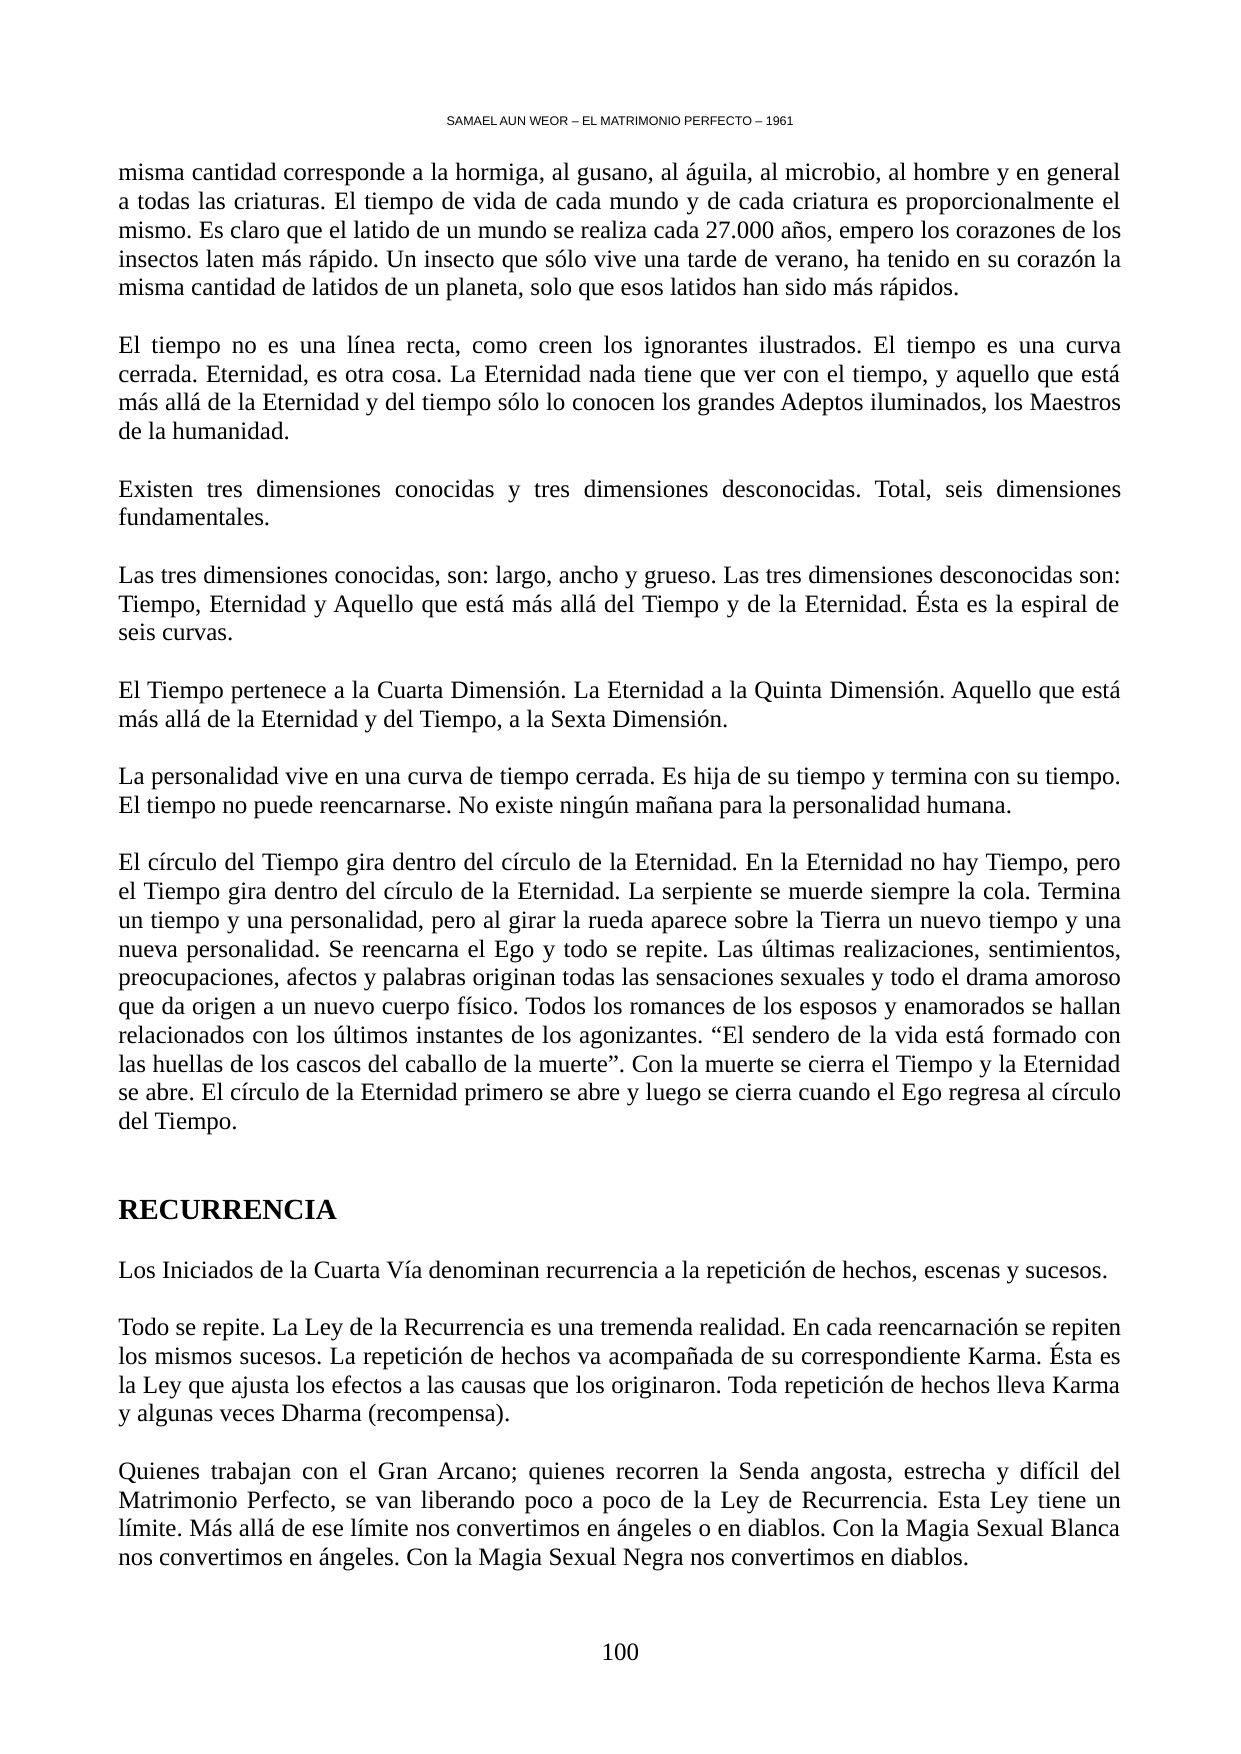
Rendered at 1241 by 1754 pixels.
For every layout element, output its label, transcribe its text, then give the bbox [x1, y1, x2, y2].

text misma cantidad corresponde a la hormiga, al gusano, al águila, al microbio, al hombre y en general a todas las criaturas. El tiempo de vida de cada mundo y de cada criatura es proporcionalmente el mismo. Es claro que el latido de un mundo se realiza cada 27.000 años, empero los corazones de los insectos laten más rápido. Un insecto que sólo vive una tarde de verano, ha tenido en su corazón la misma cantidad de latidos de un planeta, solo que esos latidos han sido más rápidos. [118, 157, 1122, 301]
subtitle RECURRENCIA [118, 1192, 1122, 1226]
text Las tres dimensiones conocidas, son: largo, ancho y grueso. Las tres dimensiones desconocidas son: Tiempo, Eternidad y Aquello que está más allá del Tiempo y de la Eternidad. Ésta es la espiral de seis curvas. [118, 560, 1122, 646]
text El Tiempo pertenece a la Cuarta Dimensión. La Eternidad a la Quinta Dimensión. Aquello que está más allá de la Eternidad y del Tiempo, a la Sexta Dimensión. [118, 675, 1122, 732]
text El círculo del Tiempo gira dentro del círculo de la Eternidad. En la Eternidad no hay Tiempo, pero el Tiempo gira dentro del círculo de la Eternidad. La serpiente se muerde siempre la cola. Termina un tiempo y una personalidad, pero al girar la rueda aparece sobre la Tierra un nuevo tiempo y una nueva personalidad. Se reencarna el Ego y todo se repite. Las últimas realizaciones, sentimientos, preocupaciones, afectos y palabras originan todas las sensaciones sexuales y todo el drama amoroso que da origen a un nuevo cuerpo físico. Todos los romances de los esposos y enamorados se hallan relacionados con los últimos instantes de los agonizantes. “El sendero de la vida está formado con las huellas de los cascos del caballo de la muerte”. Con la muerte se cierra el Tiempo y la Eternidad se abre. El círculo de la Eternidad primero se abre y luego se cierra cuando el Ego regresa al círculo del Tiempo. [118, 847, 1122, 1135]
text Quienes trabajan con el Gran Arcano; quienes recorren la Senda angosta, estrecha y difícil del Matrimonio Perfecto, se van liberando poco a poco de la Ley de Recurrencia. Esta Ley tiene un límite. Más allá de ese límite nos convertimos en ángeles o en diablos. Con la Magia Sexual Blanca nos convertimos en ángeles. Con la Magia Sexual Negra nos convertimos en diablos. [118, 1456, 1122, 1571]
text Los Iniciados de la Cuarta Vía denominan recurrencia a la repetición de hechos, escenas y sucesos. [118, 1255, 1122, 1283]
text El tiempo no es una línea recta, como creen los ignorantes ilustrados. El tiempo es una curva cerrada. Eternidad, es otra cosa. La Eternidad nada tiene que ver con el tiempo, y aquello que está más allá de la Eternidad y del tiempo sólo lo conocen los grandes Adeptos iluminados, los Maestros de la humanidad. [118, 330, 1122, 445]
text Todo se repite. La Ley de la Recurrencia es una tremenda realidad. En cada reencarnación se repiten los mismos sucesos. La repetición de hechos va acompañada de su correspondiente Karma. Ésta es la Ley que ajusta los efectos a las causas que los originaron. Toda repetición de hechos lleva Karma y algunas veces Dharma (recompensa). [118, 1312, 1122, 1427]
text La personalidad vive en una curva de tiempo cerrada. Es hija de su tiempo y termina con su tiempo. El tiempo no puede reencarnarse. No existe ningún mañana para la personalidad humana. [118, 761, 1122, 819]
text Existen tres dimensiones conocidas y tres dimensiones desconocidas. Total, seis dimensiones fundamentales. [118, 474, 1122, 531]
